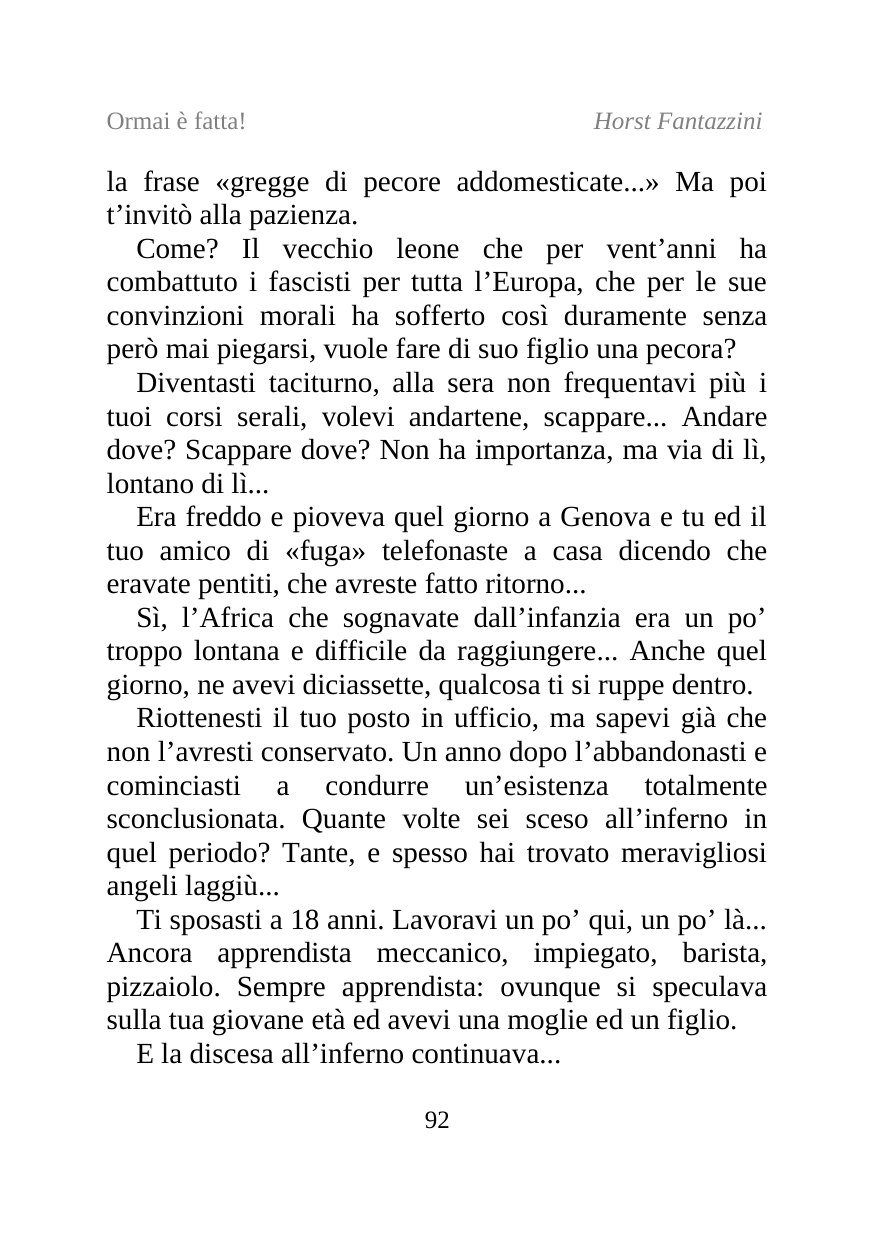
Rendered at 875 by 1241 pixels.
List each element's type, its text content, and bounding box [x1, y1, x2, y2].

text Riottenesti il tuo posto in ufficio, ma sapevi già che non l’avresti conservato. Un anno dopo l’abbandonasti e cominciasti a condurre un’esistenza totalmente sconclusionata. Quante volte sei sceso all’inferno in quel periodo? Tante, e spesso hai trovato meravigliosi angeli laggiù... [106, 701, 768, 902]
text Sì, l’Africa che sognavate dall’infanzia era un po’ troppo lontana e difficile da raggiungere... Anche quel giorno, ne avevi diciassette, qualcosa ti si ruppe dentro. [106, 600, 768, 701]
text Era freddo e pioveva quel giorno a Genova e tu ed il tuo amico di «fuga» telefonaste a casa dicendo che eravate pentiti, che avreste fatto ritorno... [106, 499, 768, 600]
text E la discesa all’inferno continuava... [106, 1036, 768, 1069]
text Ti sposasti a 18 anni. Lavoravi un po’ qui, un po’ là... Ancora apprendista meccanico, impiegato, barista, pizzaiolo. Sempre apprendista: ovunque si speculava sulla tua giovane età ed avevi una moglie ed un figlio. [106, 902, 768, 1036]
text Come? Il vecchio leone che per vent’anni ha combattuto i fascisti per tutta l’Europa, che per le sue convinzioni morali ha sofferto così duramente senza però mai piegarsi, vuole fare di suo figlio una pecora? [106, 231, 768, 365]
text Diventasti taciturno, alla sera non frequentavi più i tuoi corsi serali, volevi andartene, scappare... Andare dove? Scappare dove? Non ha importanza, ma via di lì, lontano di lì... [106, 365, 768, 499]
text la frase «gregge di pecore addomesticate...» Ma poi t’invitò alla pazienza. [106, 164, 768, 231]
